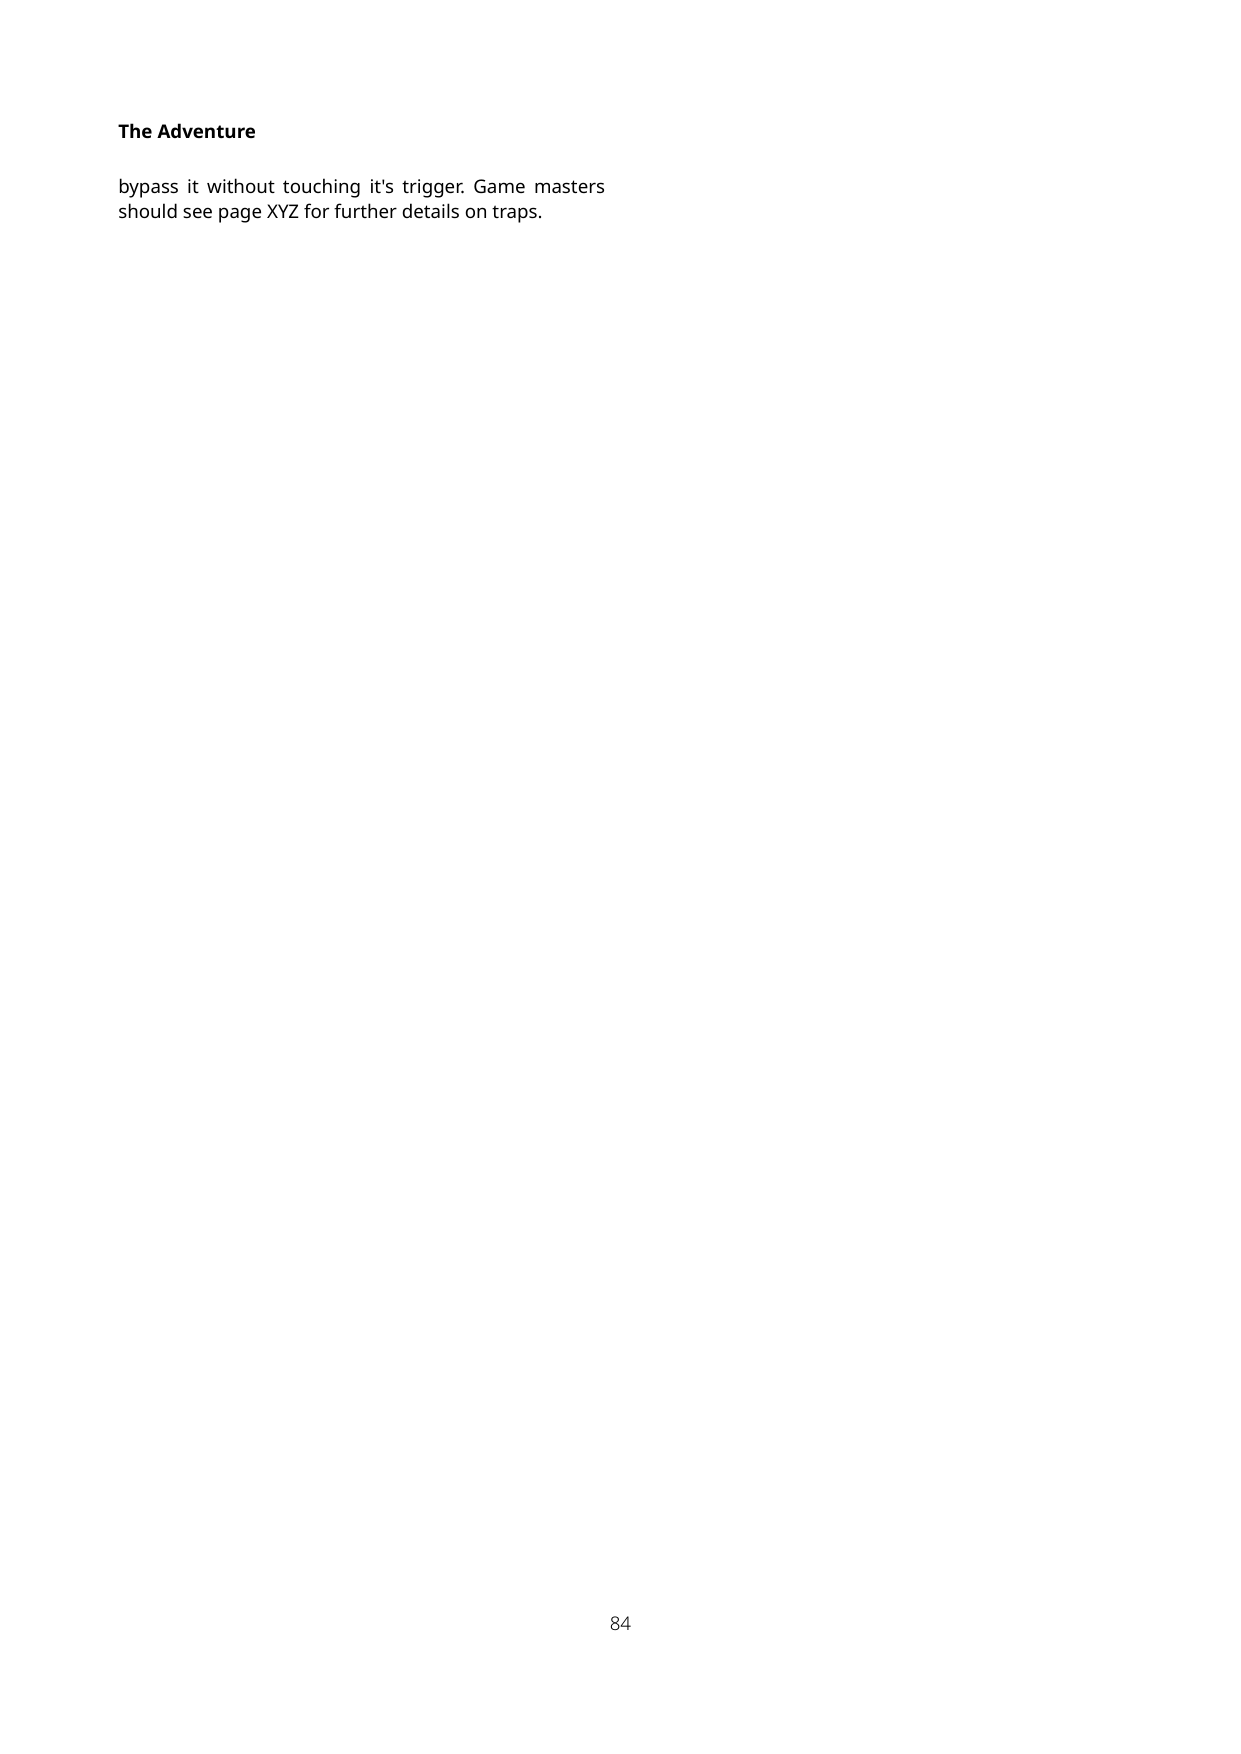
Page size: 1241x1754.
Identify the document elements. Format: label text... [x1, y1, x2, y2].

text bypass it without touching it's trigger. Game masters should see page XYZ for further details on traps. [118, 173, 605, 224]
